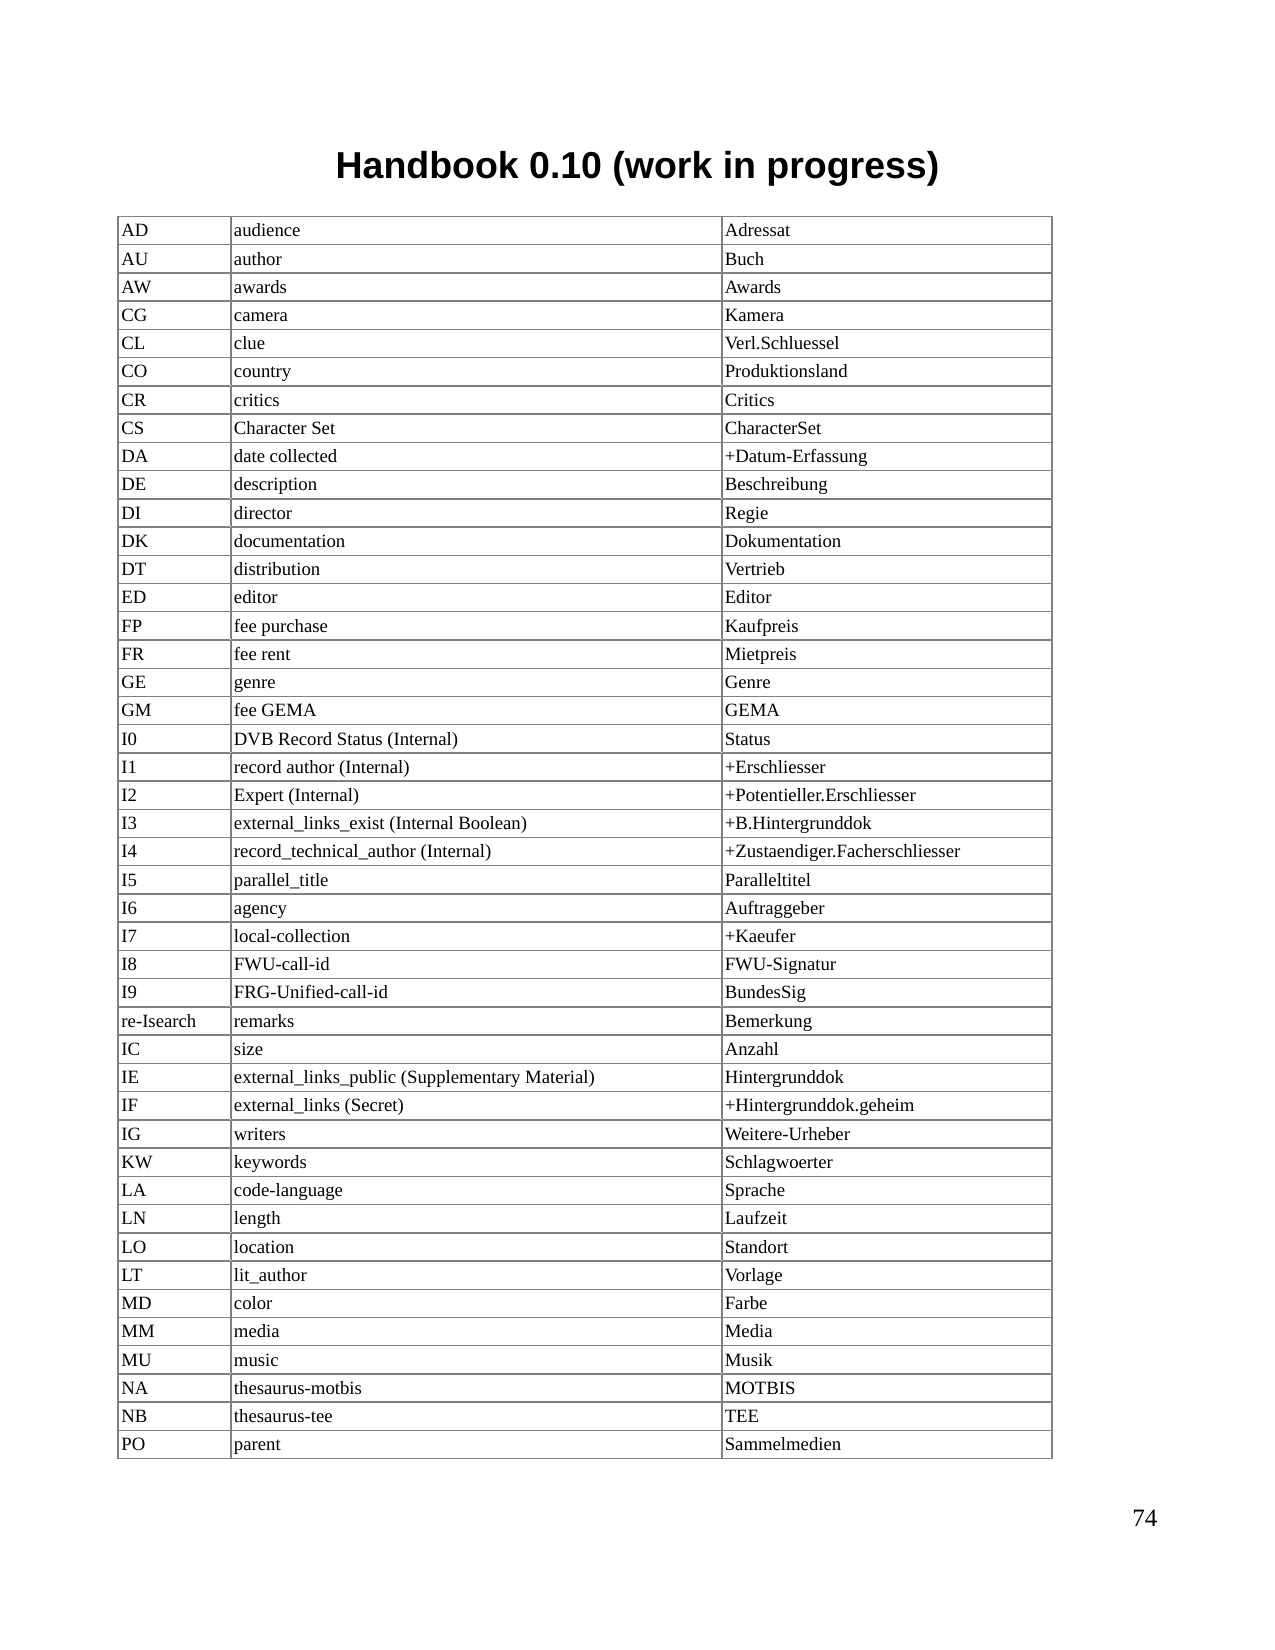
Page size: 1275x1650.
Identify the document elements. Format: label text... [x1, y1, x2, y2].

table_cell I9 [119, 979, 230, 1006]
table_cell location [232, 1234, 721, 1260]
table_cell Farbe [723, 1290, 1051, 1317]
table_cell Editor [723, 584, 1051, 611]
table_cell I1 [119, 754, 230, 780]
table_cell TEE [723, 1403, 1051, 1429]
table_cell FWU-call-id [232, 951, 721, 978]
table_cell ED [119, 584, 230, 611]
table_cell music [232, 1346, 721, 1373]
table_cell author [232, 245, 721, 272]
table_cell Status [723, 725, 1051, 752]
table_cell I4 [119, 838, 230, 865]
table_cell FP [119, 612, 230, 639]
table_cell BundesSig [723, 979, 1051, 1006]
table_cell LT [119, 1262, 230, 1288]
table_cell CL [119, 330, 230, 357]
table_cell I3 [119, 810, 230, 837]
table_cell parent [232, 1431, 721, 1458]
table_cell Hintergrunddok [723, 1064, 1051, 1091]
table_cell +B.Hintergrunddok [723, 810, 1051, 837]
table_cell IE [119, 1064, 230, 1091]
table_cell I6 [119, 895, 230, 921]
table_cell CR [119, 387, 230, 413]
table_cell director [232, 500, 721, 526]
table_cell PO [119, 1431, 230, 1458]
table_cell GM [119, 697, 230, 724]
table_cell Produktionsland [723, 358, 1051, 385]
table_cell Adressat [723, 217, 1051, 244]
table_cell size [232, 1036, 721, 1063]
table_cell date collected [232, 443, 721, 470]
table_cell MU [119, 1346, 230, 1373]
table_cell Expert (Internal) [232, 782, 721, 808]
table_cell external_links_exist (Internal Boolean) [232, 810, 721, 837]
table_cell I0 [119, 725, 230, 752]
table_cell FRG-Unified-call-id [232, 979, 721, 1006]
table_cell I7 [119, 923, 230, 950]
table_cell NB [119, 1403, 230, 1429]
table_cell DA [119, 443, 230, 470]
table_cell documentation [232, 528, 721, 554]
table_cell Awards [723, 274, 1051, 300]
table_cell Mietpreis [723, 641, 1051, 667]
table_cell +Datum-Erfassung [723, 443, 1051, 470]
table_cell AD [119, 217, 230, 244]
table_cell FWU-Signatur [723, 951, 1051, 978]
table_cell DK [119, 528, 230, 554]
table_cell Dokumentation [723, 528, 1051, 554]
table_cell DE [119, 471, 230, 498]
table_cell DI [119, 500, 230, 526]
table_cell Buch [723, 245, 1051, 272]
table_cell writers [232, 1121, 721, 1147]
table_cell genre [232, 669, 721, 696]
table_cell clue [232, 330, 721, 357]
table_cell Weitere-Urheber [723, 1121, 1051, 1147]
table_cell LN [119, 1205, 230, 1232]
table_cell +Zustaendiger.Facherschliesser [723, 838, 1051, 865]
table_cell Vorlage [723, 1262, 1051, 1288]
table_cell color [232, 1290, 721, 1317]
table_cell +Potentieller.Erschliesser [723, 782, 1051, 808]
table_cell length [232, 1205, 721, 1232]
table_cell Anzahl [723, 1036, 1051, 1063]
table_cell I8 [119, 951, 230, 978]
table_cell IG [119, 1121, 230, 1147]
table_cell Critics [723, 387, 1051, 413]
table_cell Vertrieb [723, 556, 1051, 583]
table_cell Genre [723, 669, 1051, 696]
table_cell FR [119, 641, 230, 667]
table_cell LO [119, 1234, 230, 1260]
table_cell parallel_title [232, 866, 721, 893]
table_cell agency [232, 895, 721, 921]
table_cell CS [119, 415, 230, 442]
table_cell CharacterSet [723, 415, 1051, 442]
table_cell I2 [119, 782, 230, 808]
table_cell awards [232, 274, 721, 300]
table_cell +Erschliesser [723, 754, 1051, 780]
table_cell Schlagwoerter [723, 1149, 1051, 1176]
table_cell Kaufpreis [723, 612, 1051, 639]
table_cell GE [119, 669, 230, 696]
table_cell audience [232, 217, 721, 244]
table_cell Standort [723, 1234, 1051, 1260]
table_cell country [232, 358, 721, 385]
table_cell DT [119, 556, 230, 583]
table_cell record author (Internal) [232, 754, 721, 780]
table_cell editor [232, 584, 721, 611]
table_cell thesaurus-tee [232, 1403, 721, 1429]
table_cell AW [119, 274, 230, 300]
table_cell GEMA [723, 697, 1051, 724]
table_cell Sammelmedien [723, 1431, 1051, 1458]
table_cell external_links_public (Supplementary Material) [232, 1064, 721, 1091]
table_cell description [232, 471, 721, 498]
table_cell MD [119, 1290, 230, 1317]
table_cell MM [119, 1318, 230, 1345]
table_cell DVB Record Status (Internal) [232, 725, 721, 752]
table_cell camera [232, 302, 721, 329]
table_cell MOTBIS [723, 1375, 1051, 1401]
table_cell Auftraggeber [723, 895, 1051, 921]
table_cell external_links (Secret) [232, 1092, 721, 1119]
table_cell Verl.Schluessel [723, 330, 1051, 357]
table_cell +Hintergrunddok.geheim [723, 1092, 1051, 1119]
table_cell thesaurus-motbis [232, 1375, 721, 1401]
table_cell +Kaeufer [723, 923, 1051, 950]
table_cell local-collection [232, 923, 721, 950]
table_cell record_technical_author (Internal) [232, 838, 721, 865]
table_cell Musik [723, 1346, 1051, 1373]
table_cell Sprache [723, 1177, 1051, 1204]
table_cell code-language [232, 1177, 721, 1204]
table_cell critics [232, 387, 721, 413]
table_cell IC [119, 1036, 230, 1063]
table_cell Regie [723, 500, 1051, 526]
table_cell fee rent [232, 641, 721, 667]
table_cell Kamera [723, 302, 1051, 329]
table_cell I5 [119, 866, 230, 893]
table_cell remarks [232, 1008, 721, 1034]
table_cell CG [119, 302, 230, 329]
table_cell Media [723, 1318, 1051, 1345]
table_cell distribution [232, 556, 721, 583]
table_cell LA [119, 1177, 230, 1204]
table_cell fee purchase [232, 612, 721, 639]
table_cell Paralleltitel [723, 866, 1051, 893]
table_cell NA [119, 1375, 230, 1401]
table_cell IF [119, 1092, 230, 1119]
table_cell AU [119, 245, 230, 272]
table_cell KW [119, 1149, 230, 1176]
table_cell lit_author [232, 1262, 721, 1288]
table_cell Beschreibung [723, 471, 1051, 498]
table_cell CO [119, 358, 230, 385]
table_cell Character Set [232, 415, 721, 442]
table_cell media [232, 1318, 721, 1345]
table_cell re-Isearch [119, 1008, 230, 1034]
table_cell Laufzeit [723, 1205, 1051, 1232]
table_cell Bemerkung [723, 1008, 1051, 1034]
table_cell fee GEMA [232, 697, 721, 724]
table_cell keywords [232, 1149, 721, 1176]
